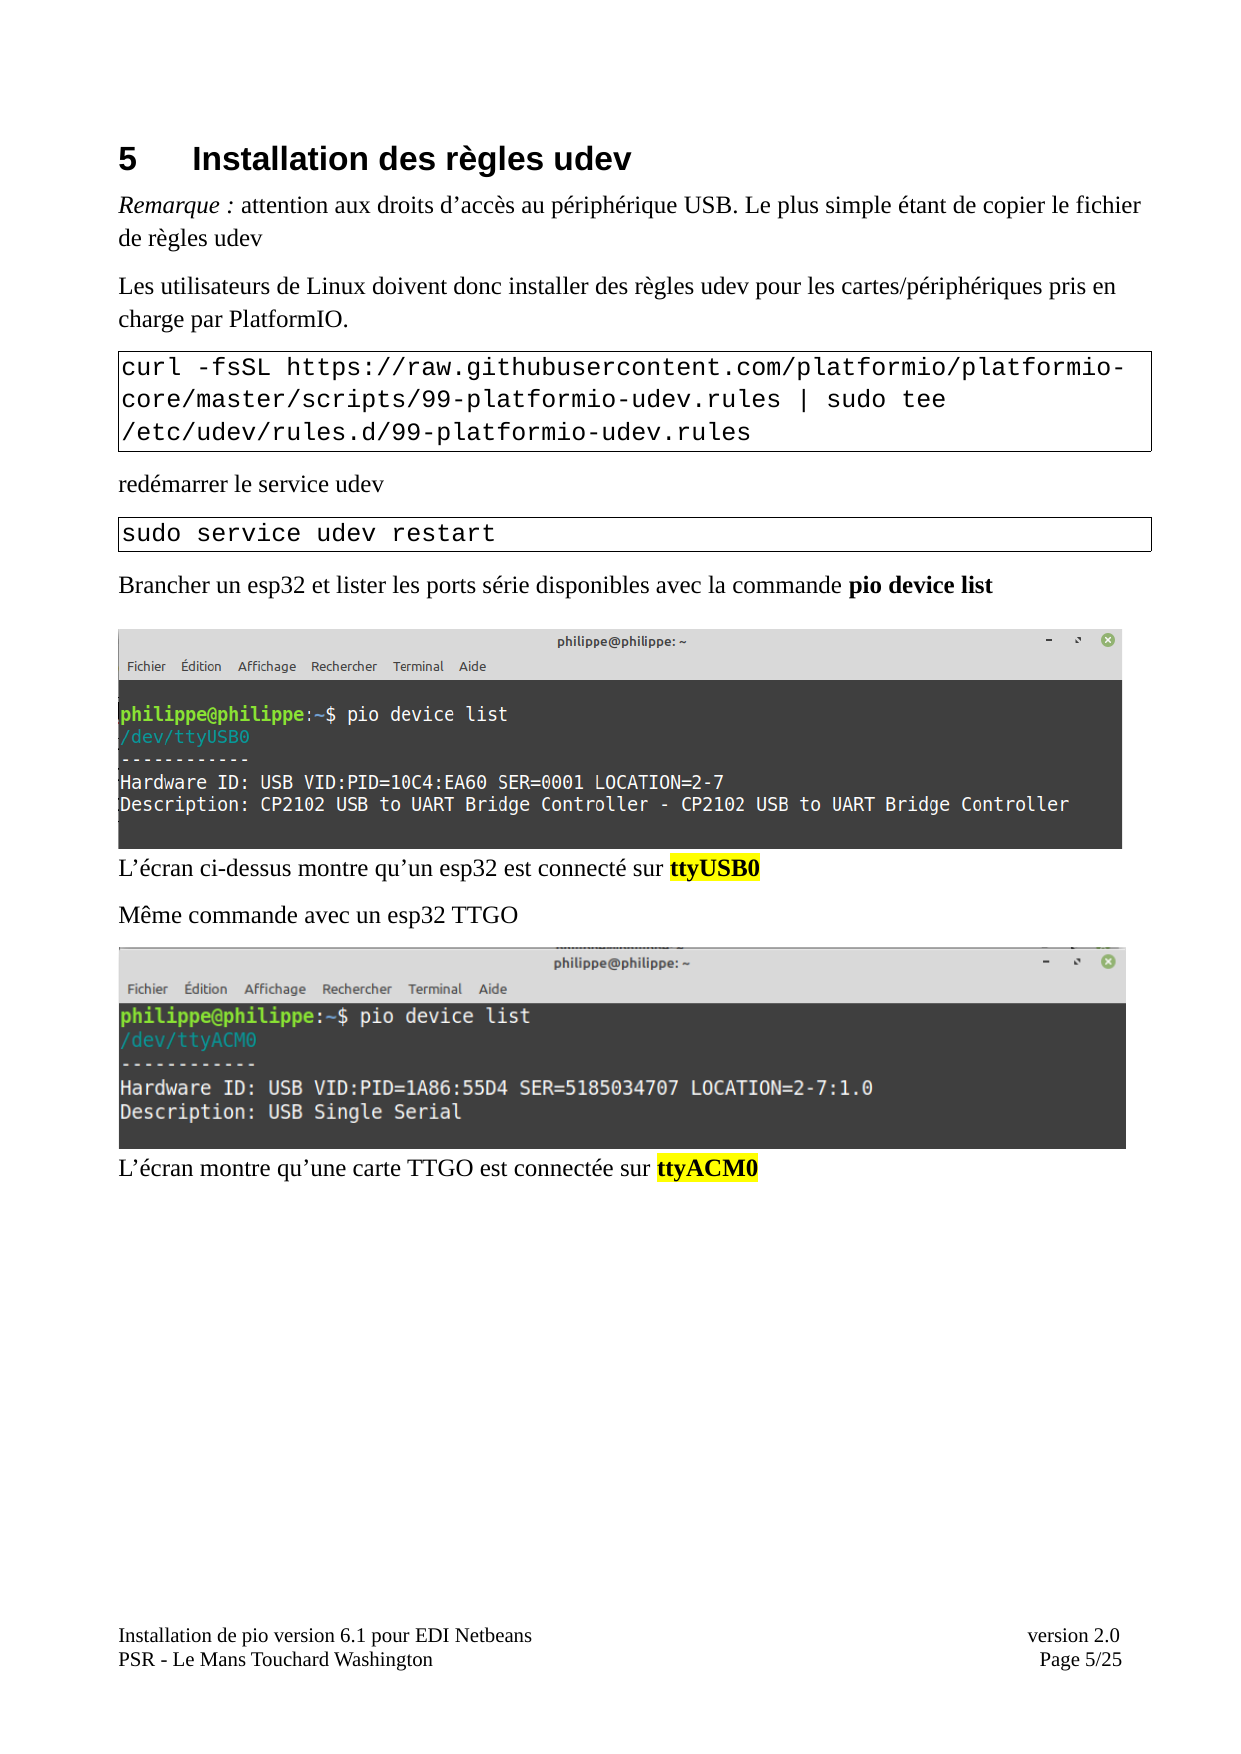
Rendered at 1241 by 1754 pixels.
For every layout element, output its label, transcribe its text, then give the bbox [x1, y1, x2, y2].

text Les utilisateurs de Linux doivent donc installer des règles udev pour les cartes/périphériques pris en charge par PlatformIO. [118, 271, 1151, 332]
text Brancher un esp32 et lister les ports série disponibles avec la commande pio device list [118, 570, 1151, 599]
subtitle Installation des règles udev [118, 139, 1151, 178]
text Remarque : attention aux droits d’accès au périphérique USB. Le plus simple étant de copier le fichier de règles udev [118, 190, 1151, 252]
picture [118, 629, 1123, 849]
picture [118, 947, 1126, 1149]
text L’écran ci-dessus montre qu’un esp32 est connecté sur ttyUSB0 [118, 618, 1151, 881]
text Même commande avec un esp32 TTGO [118, 900, 1151, 929]
text sudo service udev restart [119, 518, 1151, 551]
text redémarrer le service udev [118, 469, 1151, 498]
text L’écran montre qu’une carte TTGO est connectée sur ttyACM0 [118, 1149, 1151, 1182]
text curl -fsSL https://raw.githubusercontent.com/platformio/platformio-core/master/scripts/99-platformio-udev.rules | sudo tee /etc/udev/rules.d/99-platformio-udev.rules [119, 352, 1151, 451]
